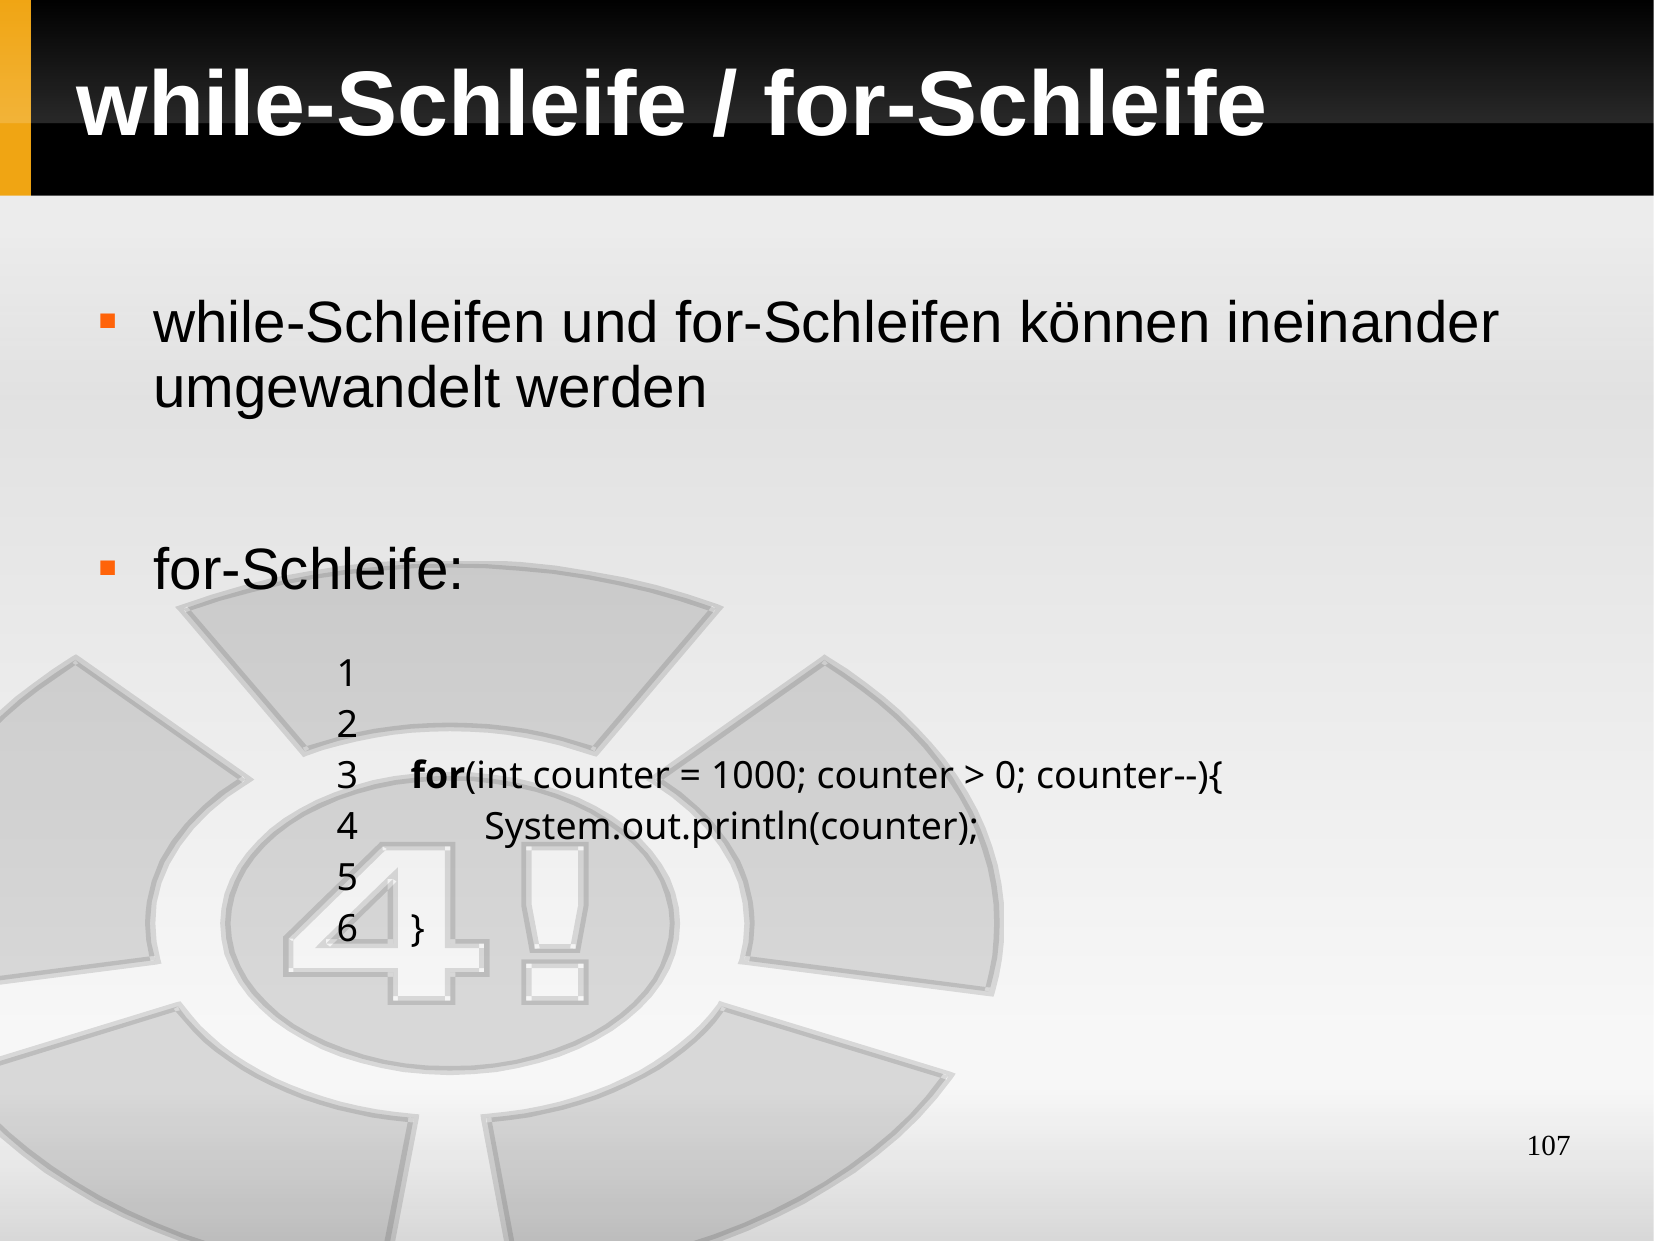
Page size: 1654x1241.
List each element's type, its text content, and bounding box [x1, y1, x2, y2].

text_box 1 2 3 for(int counter = 1000; counter > 0; counter--){ 4 System.out.println(counter); 5 6 } [321, 597, 1536, 1093]
list while-Schleifen und for-Schleifen können ineinander umgewandelt werden for-Schleife: [82, 290, 1571, 1109]
title while-Schleife / for-Schleife [76, 0, 1565, 208]
picture [0, 0, 1654, 1241]
